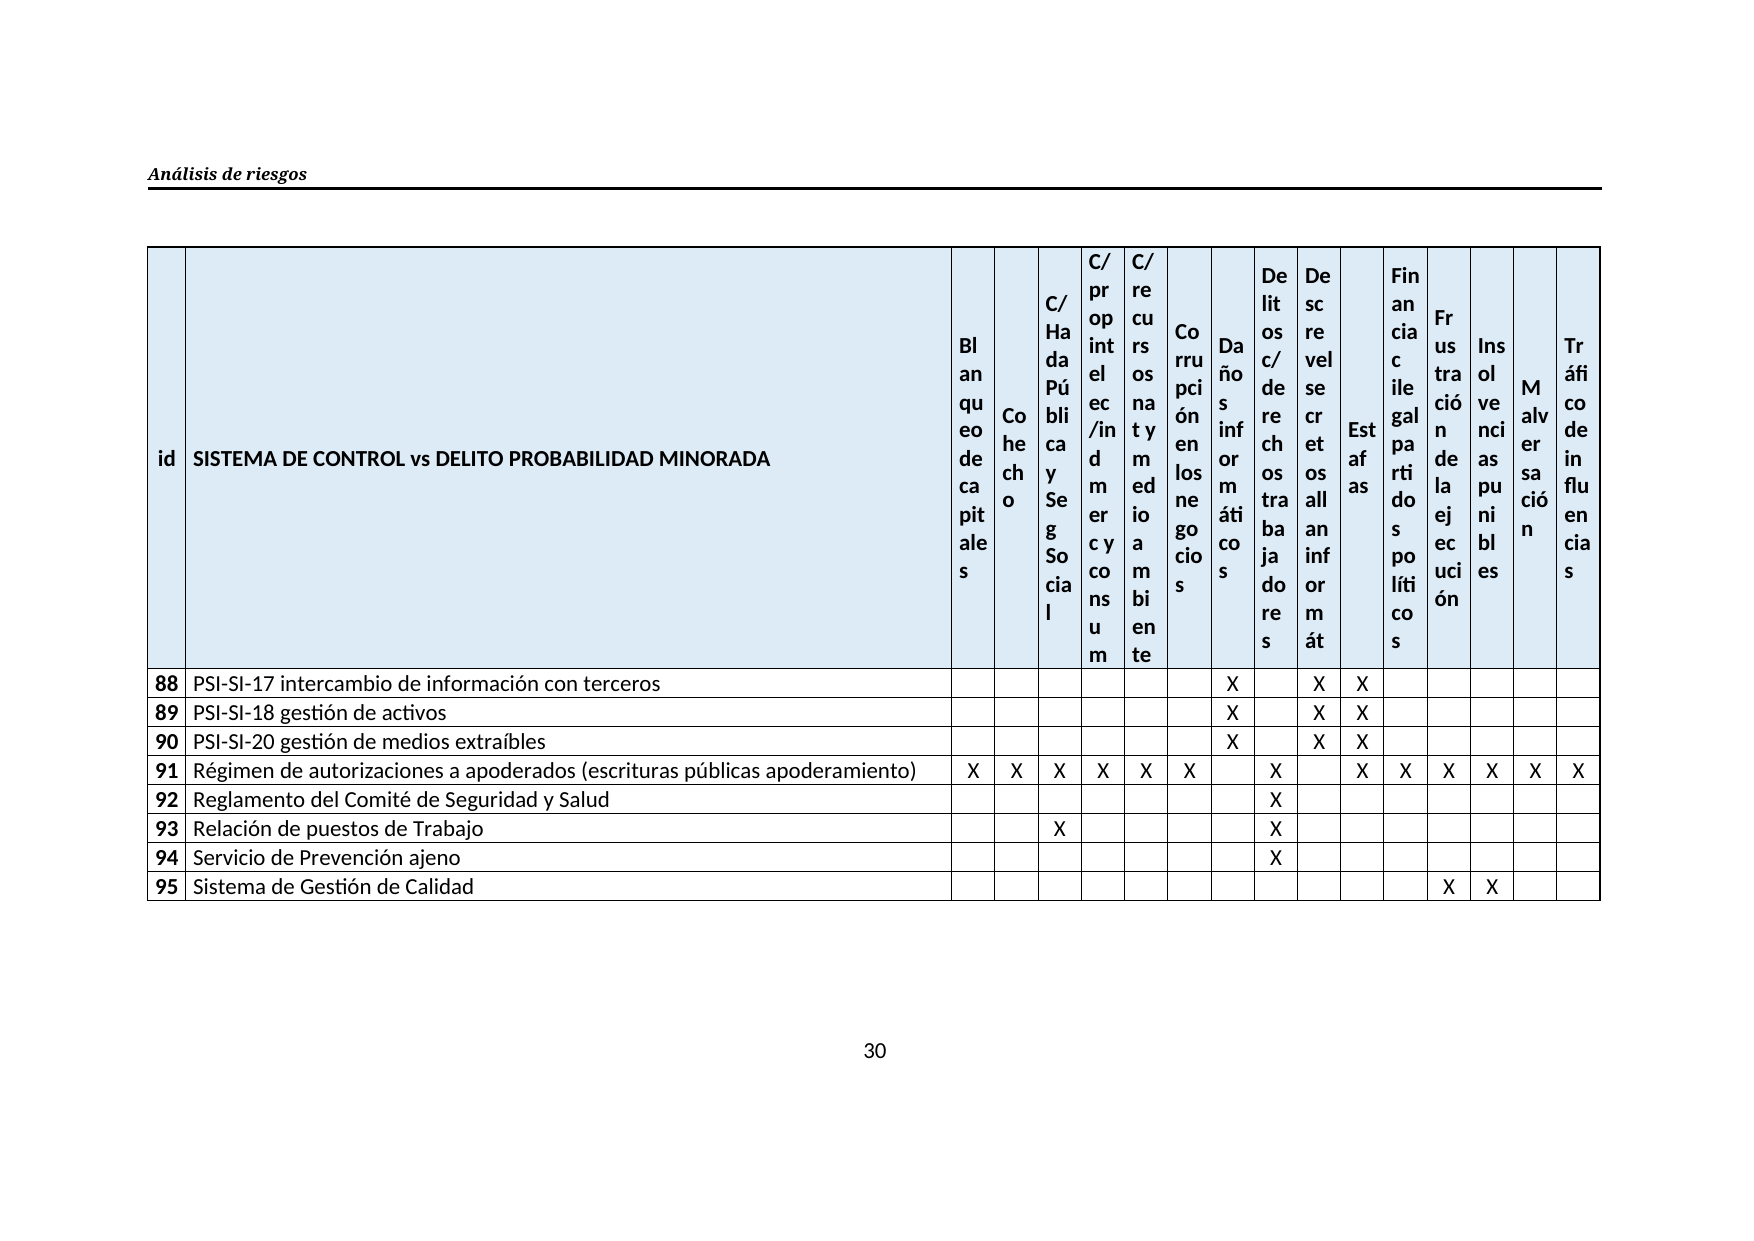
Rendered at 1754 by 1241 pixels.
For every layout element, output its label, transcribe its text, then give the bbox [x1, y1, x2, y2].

table_cell [1341, 814, 1383, 842]
table_cell [1039, 872, 1081, 900]
table_cell [1557, 785, 1599, 813]
table_cell X [1212, 698, 1254, 726]
table_cell [1514, 814, 1556, 842]
table_cell [1514, 698, 1556, 726]
table_cell X [1255, 843, 1297, 871]
table_cell [1298, 785, 1340, 813]
table_cell [952, 727, 994, 755]
table_cell [1082, 872, 1124, 900]
table_cell [1255, 727, 1297, 755]
table_cell [952, 843, 994, 871]
table_cell 89 [148, 698, 185, 726]
table_cell [1514, 727, 1556, 755]
table_cell [1082, 785, 1124, 813]
table_cell [1039, 843, 1081, 871]
table_cell X [1039, 756, 1081, 784]
table_cell X [1471, 872, 1513, 900]
table_cell X [1255, 756, 1297, 784]
table_cell X [952, 756, 994, 784]
table_cell [1298, 843, 1340, 871]
table_header Malversación [1514, 248, 1556, 668]
table_cell [1428, 698, 1470, 726]
table_cell [1557, 698, 1599, 726]
table_cell [1125, 698, 1167, 726]
table_cell [1471, 814, 1513, 842]
table_header C/ recursos nat y medio ambiente [1125, 248, 1167, 668]
table_cell 88 [148, 669, 185, 697]
table_header Estafas [1341, 248, 1383, 668]
table_cell 90 [148, 727, 185, 755]
table_cell [1039, 785, 1081, 813]
table_cell [1428, 785, 1470, 813]
table_cell [1341, 785, 1383, 813]
table_header Delitos c/ derechos trabajadores [1255, 248, 1297, 668]
table_cell X [1341, 669, 1383, 697]
table_cell 94 [148, 843, 185, 871]
table_cell PSI-SI-20 gestión de medios extraíbles [186, 727, 951, 755]
table_cell X [1298, 698, 1340, 726]
table_cell [1298, 756, 1340, 784]
table_cell [1168, 872, 1211, 900]
table_cell [1428, 843, 1470, 871]
table_header Blanqueo de capitales [952, 248, 994, 668]
table_cell [1384, 872, 1427, 900]
table_cell [1212, 785, 1254, 813]
table_cell [1168, 669, 1211, 697]
table_cell [1514, 785, 1556, 813]
table_cell X [1212, 669, 1254, 697]
table_cell [1298, 872, 1340, 900]
table_cell [995, 698, 1038, 726]
table_cell [1168, 785, 1211, 813]
table_cell [1428, 814, 1470, 842]
table_cell 93 [148, 814, 185, 842]
table_cell [952, 669, 994, 697]
table_cell [1557, 814, 1599, 842]
table_cell [1384, 698, 1427, 726]
table_header C/ Hada Pública y Seg Social [1039, 248, 1081, 668]
table_cell X [995, 756, 1038, 784]
table_cell [1557, 669, 1599, 697]
table_cell PSI-SI-17 intercambio de información con terceros [186, 669, 951, 697]
table_cell [1298, 814, 1340, 842]
table_cell [1168, 843, 1211, 871]
table_cell [952, 698, 994, 726]
table_cell [995, 872, 1038, 900]
table_cell X [1341, 756, 1383, 784]
table_cell [1557, 872, 1599, 900]
table_cell X [1039, 814, 1081, 842]
table_header C/prop intelec/ind merc y consum [1082, 248, 1124, 668]
table_cell X [1471, 756, 1513, 784]
table_cell [1384, 785, 1427, 813]
table_cell [1168, 698, 1211, 726]
table_cell [1514, 872, 1556, 900]
table_cell [1471, 727, 1513, 755]
table_header Financiac ilegal partidos políticos [1384, 248, 1427, 668]
table_cell [1168, 814, 1211, 842]
table_header Frustración de la ejecución [1428, 248, 1470, 668]
table_cell [1428, 727, 1470, 755]
table_cell [1341, 872, 1383, 900]
table_cell [1039, 698, 1081, 726]
table_cell X [1168, 756, 1211, 784]
table_cell Relación de puestos de Trabajo [186, 814, 951, 842]
table_header SISTEMA DE CONTROL vs DELITO PROBABILIDAD MINORADA [186, 248, 951, 668]
table_cell [1082, 843, 1124, 871]
table_header Cohecho [995, 248, 1038, 668]
table_cell [995, 669, 1038, 697]
table_cell 95 [148, 872, 185, 900]
table_cell Sistema de Gestión de Calidad [186, 872, 951, 900]
table_cell X [1341, 698, 1383, 726]
table_cell [1125, 669, 1167, 697]
table_cell X [1298, 727, 1340, 755]
table_cell [1255, 698, 1297, 726]
table_cell X [1341, 727, 1383, 755]
table_cell [1212, 843, 1254, 871]
table_cell [1255, 669, 1297, 697]
table_header Corrupción en los negocios [1168, 248, 1211, 668]
table_cell X [1514, 756, 1556, 784]
table_cell [995, 814, 1038, 842]
table_cell [952, 785, 994, 813]
table_cell [995, 727, 1038, 755]
table_cell [1341, 843, 1383, 871]
table_header Insolvencias punibles [1471, 248, 1513, 668]
table_header id [148, 248, 185, 668]
table_cell X [1298, 669, 1340, 697]
table_cell [1514, 843, 1556, 871]
table_cell [1212, 814, 1254, 842]
table_cell [952, 814, 994, 842]
table_cell X [1125, 756, 1167, 784]
table_cell [1471, 698, 1513, 726]
table_header Daños informáticos [1212, 248, 1254, 668]
table_cell [1082, 814, 1124, 842]
table_cell [1039, 669, 1081, 697]
table_cell 92 [148, 785, 185, 813]
table_cell [1471, 843, 1513, 871]
table_cell X [1255, 785, 1297, 813]
table_cell [1428, 669, 1470, 697]
table_cell [1471, 785, 1513, 813]
table_cell [1082, 727, 1124, 755]
table_cell [995, 843, 1038, 871]
table_cell [1168, 727, 1211, 755]
table_cell [1384, 727, 1427, 755]
table_cell X [1557, 756, 1599, 784]
table_header Tráfico de influencias [1557, 248, 1599, 668]
table_cell [1039, 727, 1081, 755]
table_cell [1384, 669, 1427, 697]
table_cell [1125, 872, 1167, 900]
table_cell X [1082, 756, 1124, 784]
table_cell [1471, 669, 1513, 697]
table_cell X [1255, 814, 1297, 842]
table_cell [952, 872, 994, 900]
table_cell [1082, 669, 1124, 697]
table_cell X [1384, 756, 1427, 784]
table_cell [1212, 756, 1254, 784]
table_header Desc revel secretos allan informát [1298, 248, 1340, 668]
table_cell PSI-SI-18 gestión de activos [186, 698, 951, 726]
table_cell Régimen de autorizaciones a apoderados (escrituras públicas apoderamiento) [186, 756, 951, 784]
table_cell [1384, 814, 1427, 842]
table_cell [1125, 843, 1167, 871]
table_cell [1212, 872, 1254, 900]
table_cell X [1428, 756, 1470, 784]
table_cell 91 [148, 756, 185, 784]
table_cell Servicio de Prevención ajeno [186, 843, 951, 871]
table_cell [1514, 669, 1556, 697]
table_cell Reglamento del Comité de Seguridad y Salud [186, 785, 951, 813]
table_cell [1125, 814, 1167, 842]
table_cell [1557, 843, 1599, 871]
table_cell [1384, 843, 1427, 871]
table_cell X [1212, 727, 1254, 755]
table_cell X [1428, 872, 1470, 900]
table_cell [1125, 727, 1167, 755]
table_cell [1082, 698, 1124, 726]
table_cell [1125, 785, 1167, 813]
table_cell [995, 785, 1038, 813]
table_cell [1557, 727, 1599, 755]
table_cell [1255, 872, 1297, 900]
